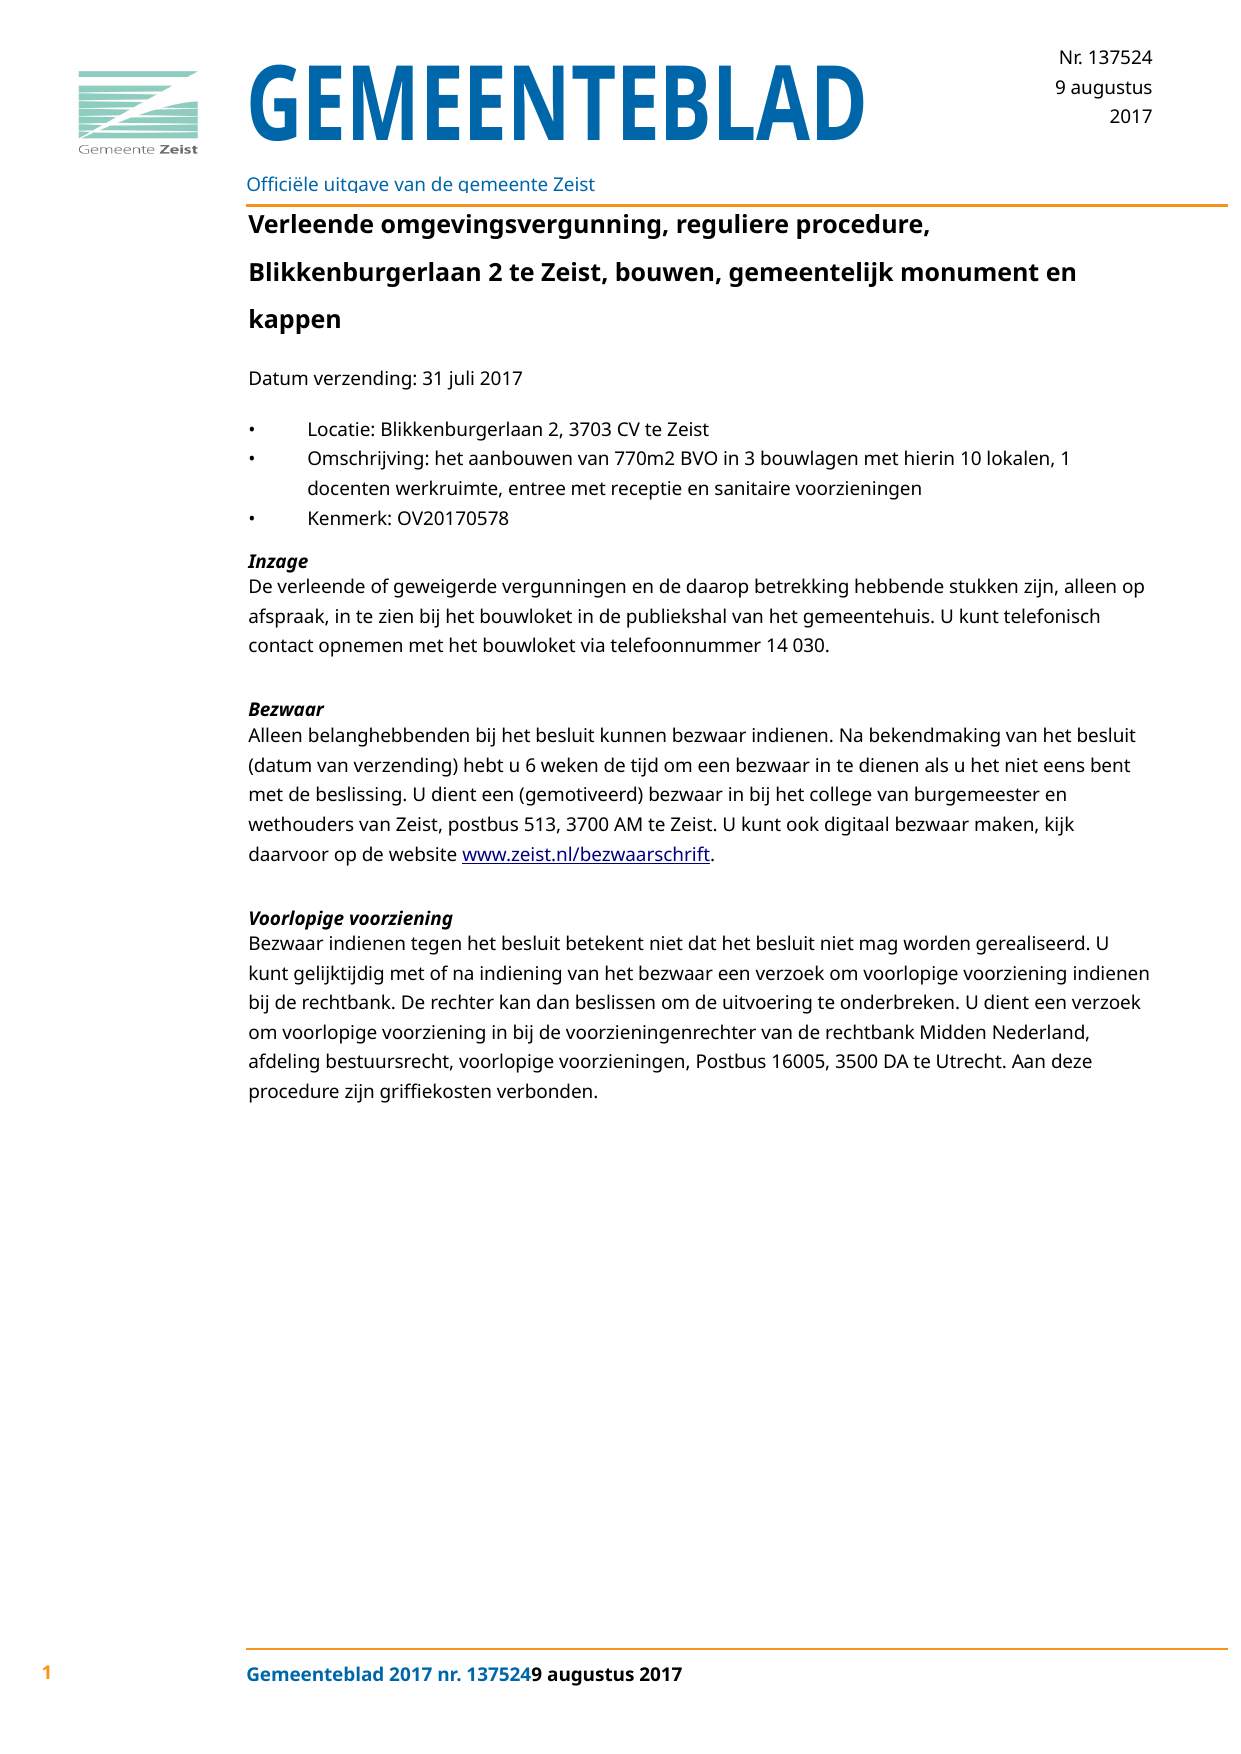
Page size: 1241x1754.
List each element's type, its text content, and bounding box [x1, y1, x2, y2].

list Locatie: Blikkenburgerlaan 2, 3703 CV te Zeist [248, 416, 1152, 442]
text Bezwaar indienen tegen het besluit betekent niet dat het besluit niet mag worden gerealiseerd. U kunt gelijktijdig met of na indiening van het bezwaar een verzoek om voorlopige voorziening indienen bij de rechtbank. De rechter kan dan beslissen om de uitvoering te onderbreken. U dient een verzoek om voorlopige voorziening in bij de voorzieningenrechter van de rechtbank Midden Nederland, afdeling bestuursrecht, voorlopige voorzieningen, Postbus 16005, 3500 DA te Utrecht. Aan deze procedure zijn griffiekosten verbonden. [248, 930, 1152, 1104]
text Alleen belanghebbenden bij het besluit kunnen bezwaar indienen. Na bekendmaking van het besluit (datum van verzending) hebt u 6 weken de tijd om een bezwaar in te dienen als u het niet eens bent met de beslissing. U dient een (gemotiveerd) bezwaar in bij het college van burgemeester en wethouders van Zeist, postbus 513, 3700 AM te Zeist. U kunt ook digitaal bezwaar maken, kijk daarvoor op de website www.zeist.nl/bezwaarschrift. [248, 722, 1152, 866]
text Datum verzending: 31 juli 2017 [248, 366, 1152, 391]
list Omschrijving: het aanbouwen van 770m2 BVO in 3 bouwlagen met hierin 10 lokalen, 1 docenten werkruimte, entree met receptie en sanitaire voorzieningen [248, 446, 1152, 501]
text Inzage [248, 548, 1152, 573]
text Bezwaar [248, 697, 1152, 722]
text Verleende omgevingsvergunning, reguliere procedure, Blikkenburgerlaan 2 te Zeist, bouwen, gemeentelijk monument en kappen [248, 207, 1152, 336]
picture [41, 47, 231, 172]
list Kenmerk: OV20170578 [248, 505, 1152, 530]
text De verleende of geweigerde vergunningen en de daarop betrekking hebbende stukken zijn, alleen op afspraak, in te zien bij het bouwloket in de publiekshal van het gemeentehuis. U kunt telefonisch contact opnemen met het bouwloket via telefoonnummer 14 030. [248, 573, 1152, 658]
text Voorlopige voorziening [248, 905, 1152, 930]
